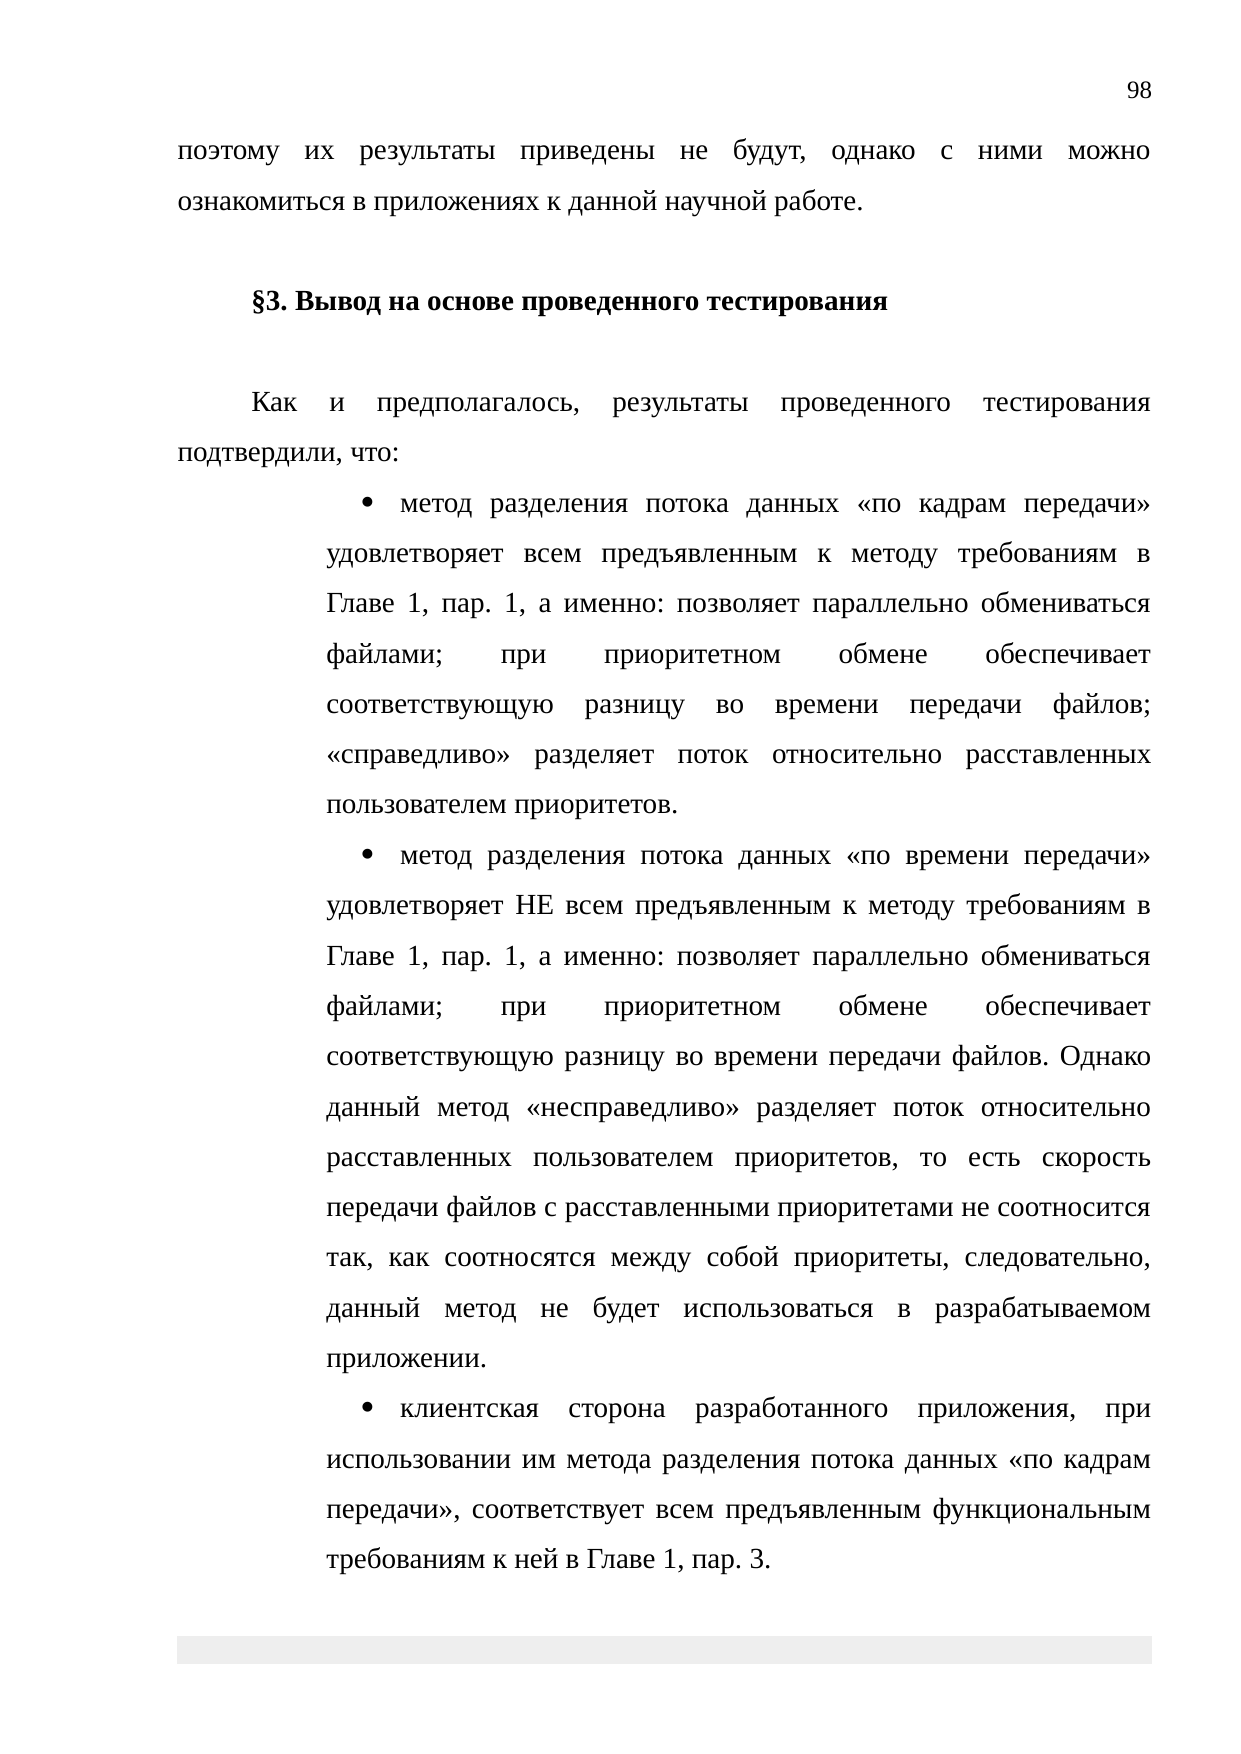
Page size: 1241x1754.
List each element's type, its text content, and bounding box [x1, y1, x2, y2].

text §3. Вывод на основе проведенного тестирования [177, 283, 1152, 317]
list метод разделения потока данных «по кадрам передачи» удовлетворяет всем предъявленным к методу требованиям в Главе 1, пар. 1, а именно: позволяет параллельно обмениваться файлами; при приоритетном обмене обеспечивает соответствующую разницу во времени передачи файлов; «справедливо» разделяет поток относительно расставленных пользователем приоритетов. [288, 485, 1152, 820]
list метод разделения потока данных «по времени передачи» удовлетворяет НЕ всем предъявленным к методу требованиям в Главе 1, пар. 1, а именно: позволяет параллельно обмениваться файлами; при приоритетном обмене обеспечивает соответствующую разницу во времени передачи файлов. Однако данный метод «несправедливо» разделяет поток относительно расставленных пользователем приоритетов, то есть скорость передачи файлов с расставленными приоритетами не соотносится так, как соотносятся между собой приоритеты, следовательно, данный метод не будет использоваться в разрабатываемом приложении. [288, 837, 1152, 1374]
text Как и предполагалось, результаты проведенного тестирования подтвердили, что: [177, 384, 1152, 468]
list клиентская сторона разработанного приложения, при использовании им метода разделения потока данных «по кадрам передачи», соответствует всем предъявленным функциональным требованиям к ней в Главе 1, пар. 3. [288, 1391, 1152, 1575]
text поэтому их результаты приведены не будут, однако с ними можно ознакомиться в приложениях к данной научной работе. [177, 132, 1152, 216]
